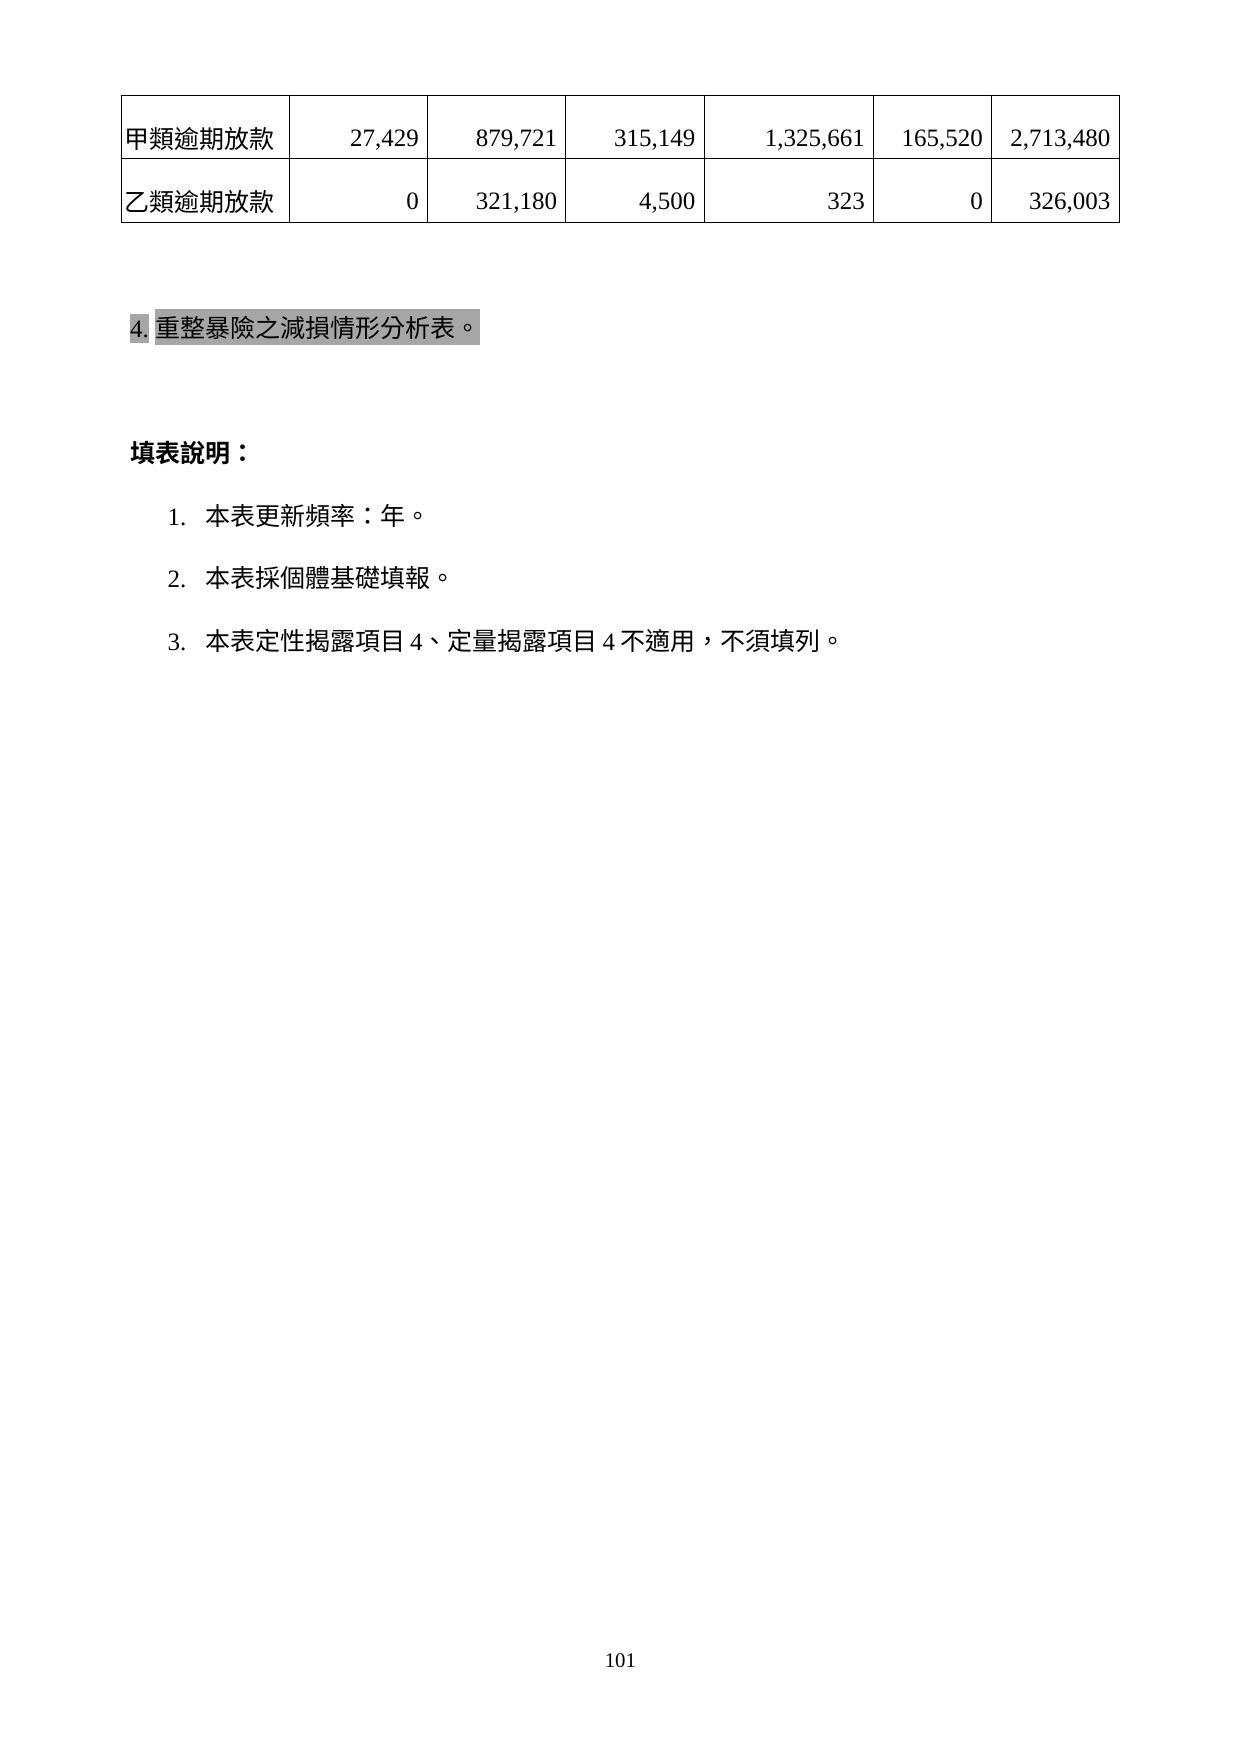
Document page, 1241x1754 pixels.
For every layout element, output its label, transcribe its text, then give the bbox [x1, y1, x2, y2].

table_cell 2,713,480 [992, 96, 1119, 158]
table_cell 甲類逾期放款 [122, 96, 289, 158]
table_cell 315,149 [566, 96, 704, 158]
table_cell 27,429 [290, 96, 427, 158]
list 本表定性揭露項目4、定量揭露項目4不適用，不須填列。 [167, 598, 1110, 660]
table_cell 1,325,661 [705, 96, 873, 158]
table_cell 乙類逾期放款 [122, 159, 289, 222]
table_cell 323 [705, 159, 873, 222]
table_cell 326,003 [992, 159, 1119, 222]
table_cell 879,721 [428, 96, 565, 158]
table_cell 321,180 [428, 159, 565, 222]
table_cell 0 [290, 159, 427, 222]
list 本表更新頻率：年。 [167, 473, 1110, 535]
table_cell 0 [874, 159, 991, 222]
table_cell 165,520 [874, 96, 991, 158]
text 4. 重整暴險之減損情形分析表。 [130, 285, 1110, 348]
text 填表說明： [130, 410, 1110, 473]
table_cell 4,500 [566, 159, 704, 222]
list 本表採個體基礎填報。 [167, 535, 1110, 598]
